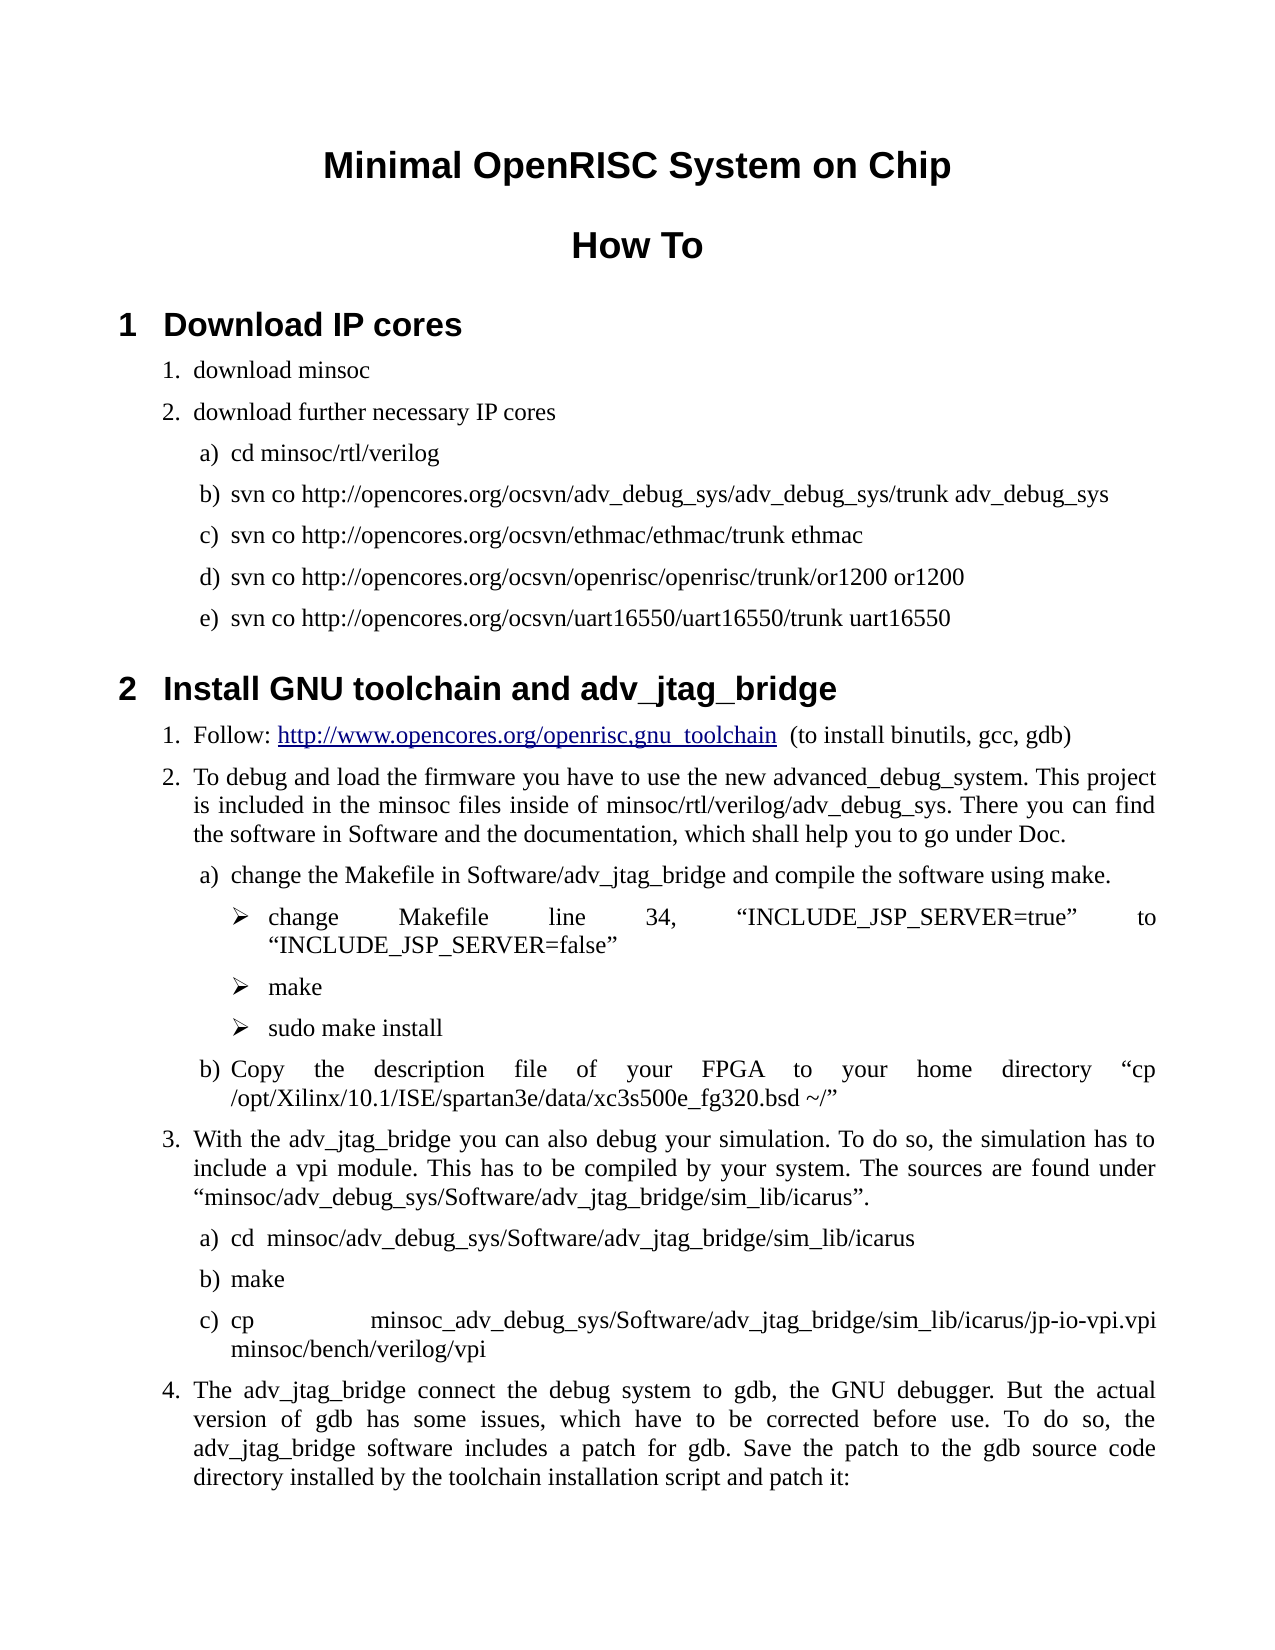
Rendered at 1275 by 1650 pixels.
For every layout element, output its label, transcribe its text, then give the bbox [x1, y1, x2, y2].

list svn co http://opencores.org/ocsvn/uart16550/uart16550/trunk uart16550 [193, 603, 1157, 632]
title How To [118, 224, 1157, 267]
subtitle Download IP cores [118, 304, 1157, 343]
list Copy the description file of your FPGA to your home directory “cp /opt/Xilinx/10.1/ISE/spartan3e/data/xc3s500e_fg320.bsd ~/” [193, 1054, 1157, 1112]
list change the Makefile in Software/adv_jtag_bridge and compile the software using make. [193, 860, 1157, 889]
list To debug and load the firmware you have to use the new advanced_debug_system. This project is included in the minsoc files inside of minsoc/rtl/verilog/adv_debug_sys. There you can find the software in Software and the documentation, which shall help you to go under Doc. [156, 762, 1157, 848]
list change Makefile line 34, “INCLUDE_JSP_SERVER=true” to “INCLUDE_JSP_SERVER=false” [231, 902, 1157, 959]
list cd minsoc/rtl/verilog [193, 438, 1157, 467]
list svn co http://opencores.org/ocsvn/openrisc/openrisc/trunk/or1200 or1200 [193, 562, 1157, 591]
list svn co http://opencores.org/ocsvn/adv_debug_sys/adv_debug_sys/trunk adv_debug_sys [193, 479, 1157, 508]
title Minimal OpenRISC System on Chip [118, 143, 1157, 186]
list The adv_jtag_bridge connect the debug system to gdb, the GNU debugger. But the actual version of gdb has some issues, which have to be corrected before use. To do so, the adv_jtag_bridge software includes a patch for gdb. Save the patch to the gdb source code directory installed by the toolchain installation script and patch it: [156, 1375, 1157, 1490]
subtitle Install GNU toolchain and adv_jtag_bridge [118, 669, 1157, 708]
list Follow: http://www.opencores.org/openrisc,gnu_toolchain (to install binutils, gcc, gdb) [156, 720, 1157, 749]
list download further necessary IP cores [156, 397, 1157, 426]
list make [231, 972, 1157, 1000]
list cd minsoc/adv_debug_sys/Software/adv_jtag_bridge/sim_lib/icarus [193, 1223, 1157, 1252]
list make [193, 1264, 1157, 1293]
list svn co http://opencores.org/ocsvn/ethmac/ethmac/trunk ethmac [193, 521, 1157, 549]
list cp minsoc_adv_debug_sys/Software/adv_jtag_bridge/sim_lib/icarus/jp-io-vpi.vpi minsoc/bench/verilog/vpi [193, 1305, 1157, 1363]
list download minsoc [156, 356, 1157, 384]
list sudo make install [231, 1013, 1157, 1042]
list With the adv_jtag_bridge you can also debug your simulation. To do so, the simulation has to include a vpi module. This has to be compiled by your system. The sources are found under “minsoc/adv_debug_sys/Software/adv_jtag_bridge/sim_lib/icarus”. [156, 1124, 1157, 1210]
